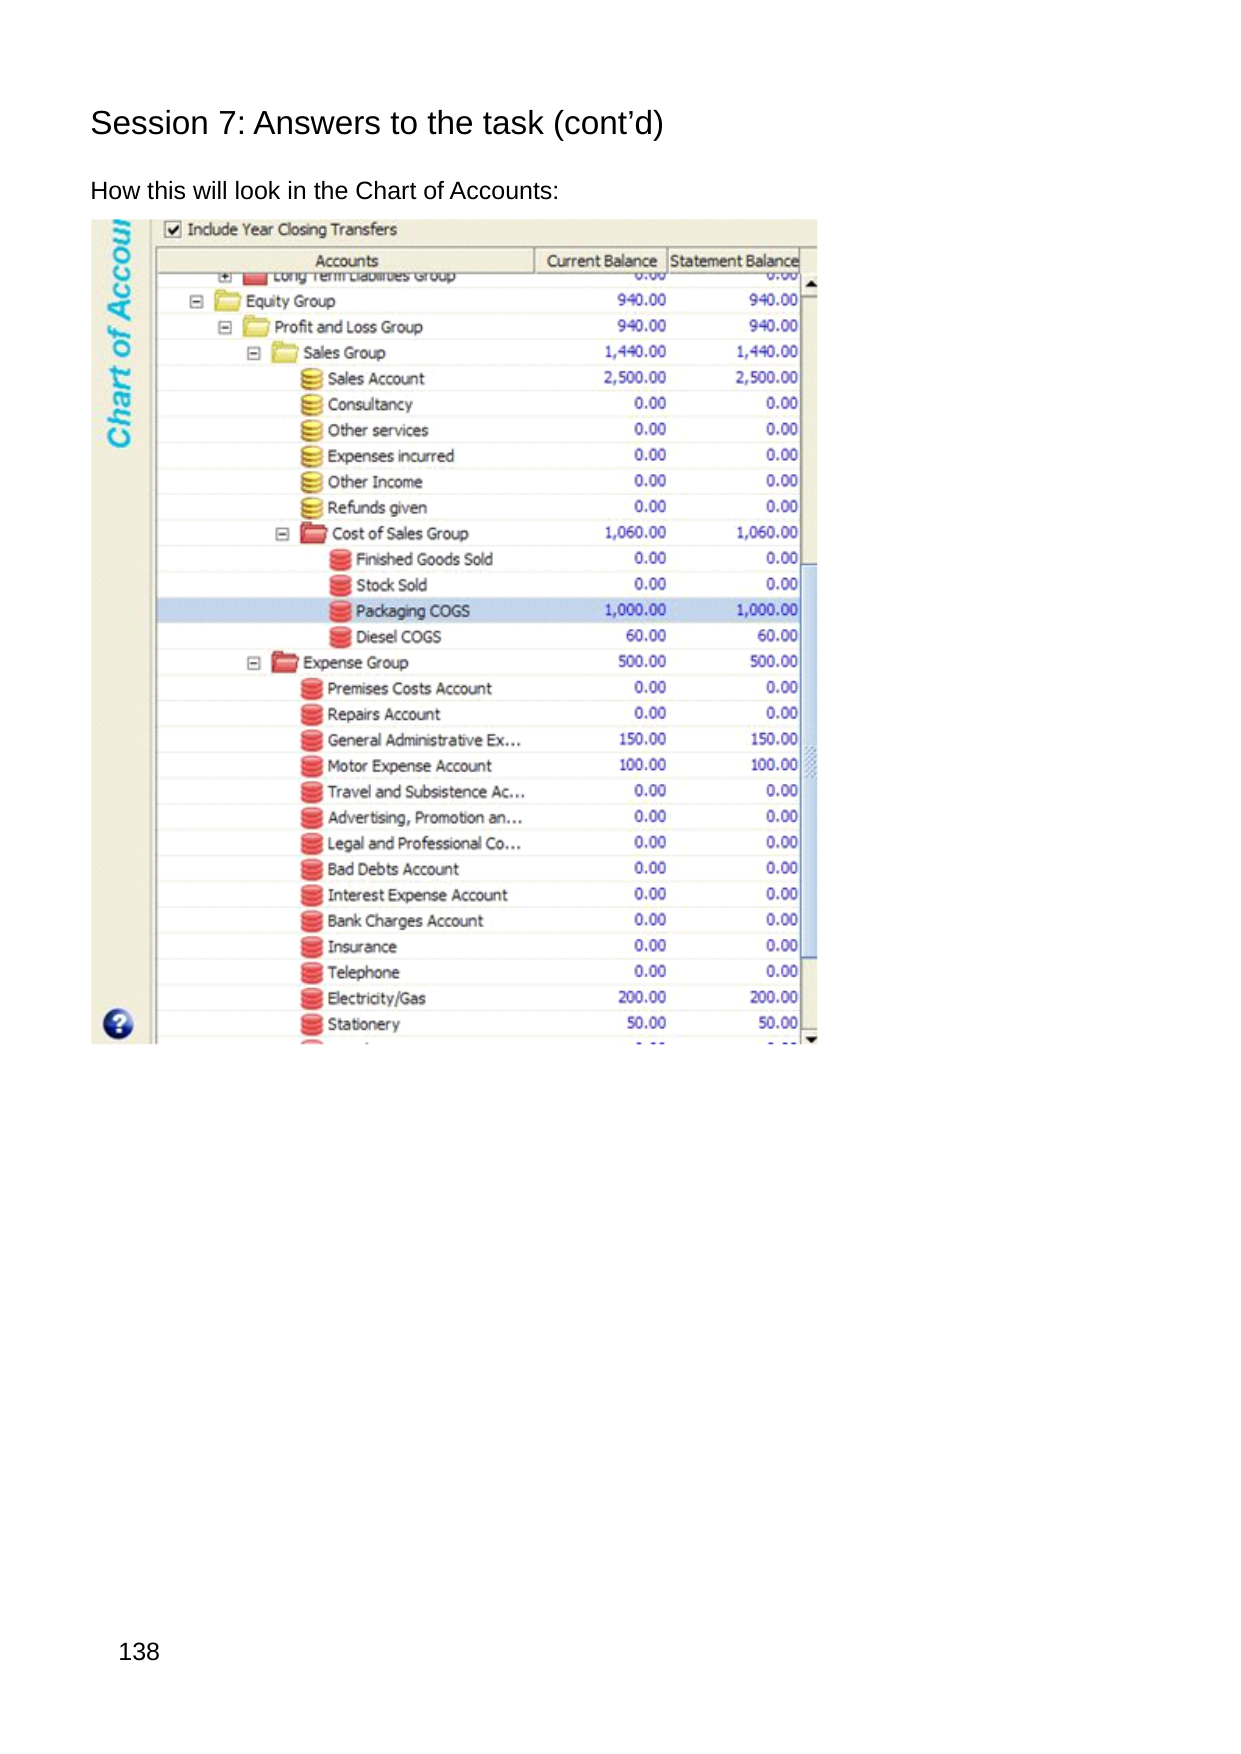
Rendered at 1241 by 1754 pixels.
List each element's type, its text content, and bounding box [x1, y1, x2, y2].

text How this will look in the Chart of Accounts: [88, 176, 1152, 204]
picture [90, 218, 819, 1046]
text Session 7: Answers to the task (cont’d) [88, 103, 1152, 142]
